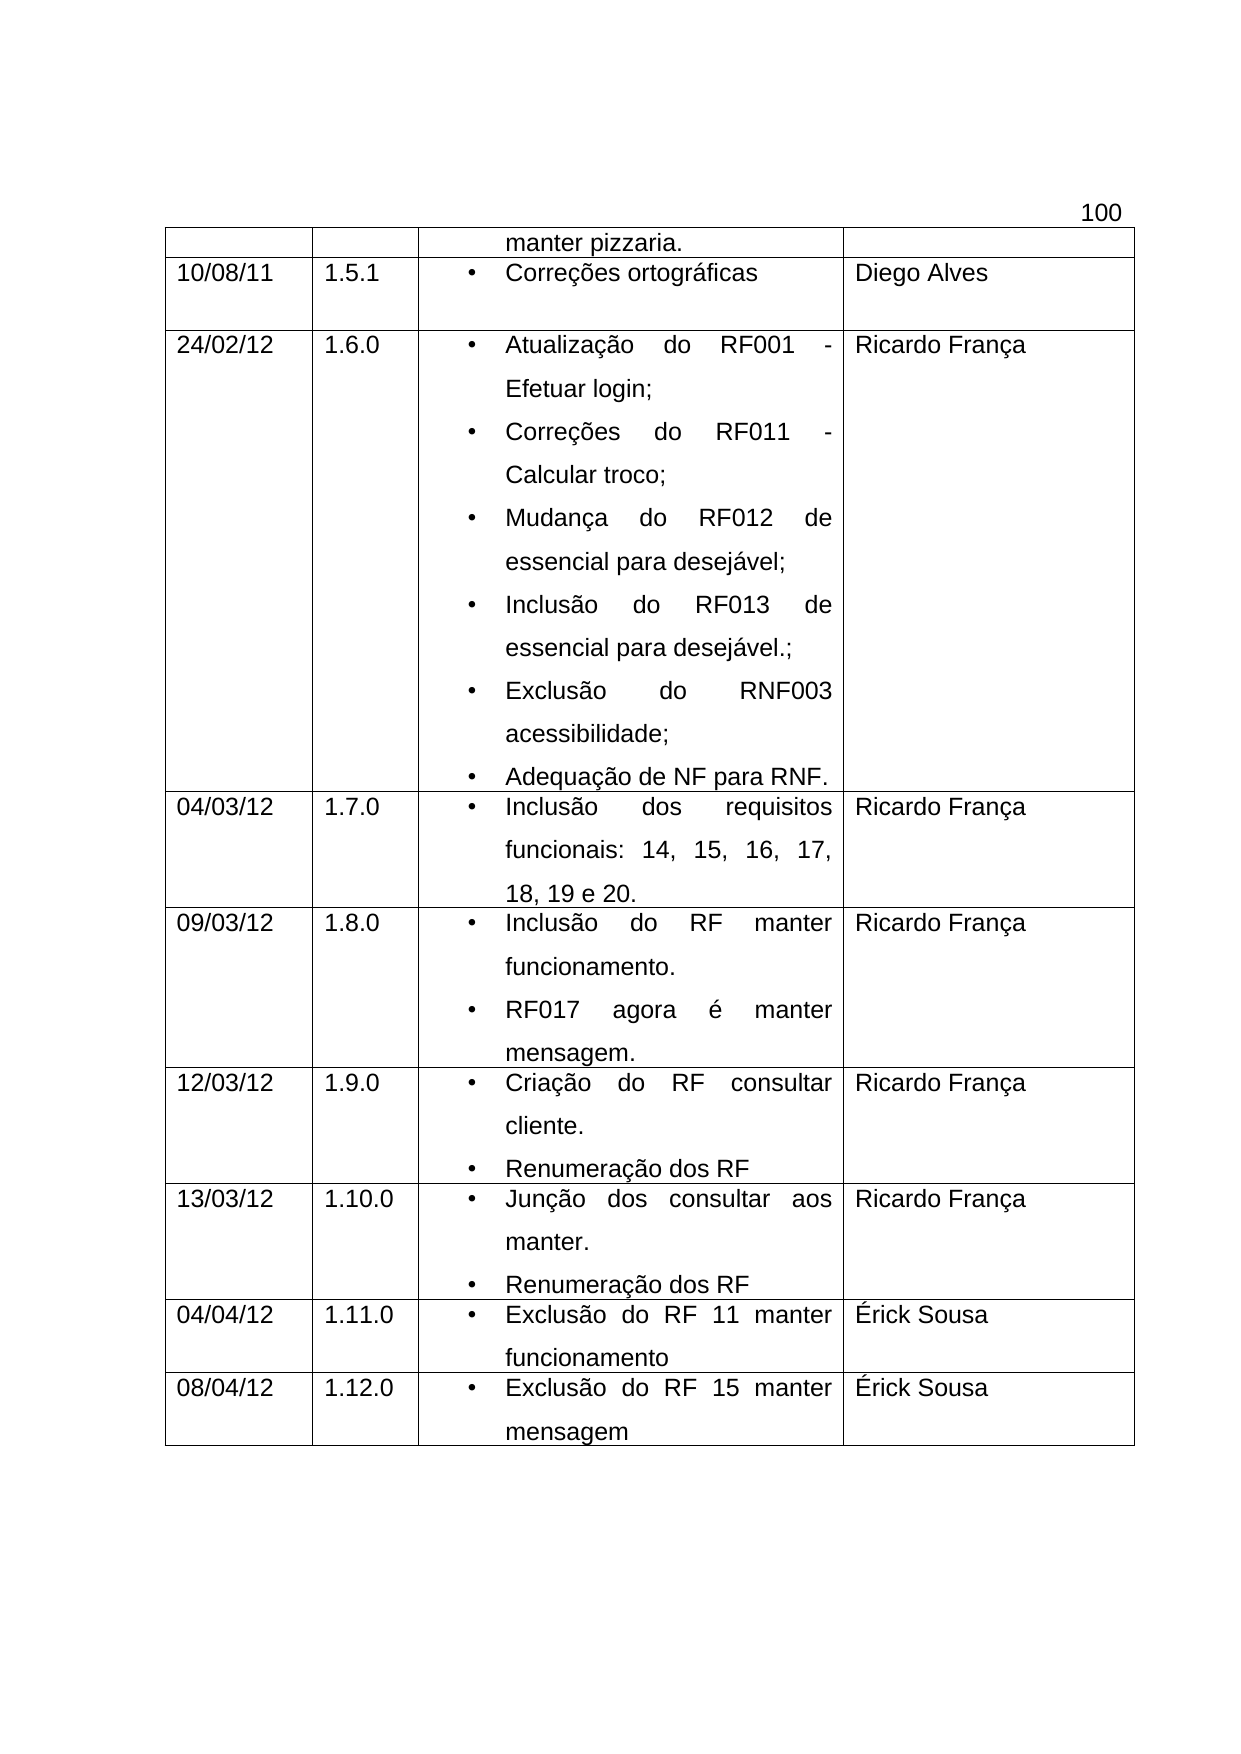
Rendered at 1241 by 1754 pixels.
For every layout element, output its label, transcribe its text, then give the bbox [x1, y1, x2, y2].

table_cell [313, 228, 418, 257]
table_cell 1.6.0 [313, 331, 418, 791]
table_cell 1.12.0 [313, 1373, 418, 1445]
table_cell manter pizzaria. [419, 228, 843, 257]
table_cell [166, 228, 312, 257]
table_cell 04/04/12 [166, 1300, 312, 1372]
table_cell 09/03/12 [166, 908, 312, 1067]
table_cell Ricardo França [844, 1184, 1134, 1299]
table_cell 13/03/12 [166, 1184, 312, 1299]
table_cell 1.8.0 [313, 908, 418, 1067]
table_cell Ricardo França [844, 792, 1134, 907]
table_cell Correções ortográficas [419, 258, 843, 329]
table_cell 08/04/12 [166, 1373, 312, 1445]
table_cell 1.9.0 [313, 1068, 418, 1183]
table_cell [844, 228, 1134, 257]
table_cell Ricardo França [844, 1068, 1134, 1183]
table_cell 08/10/11 [166, 258, 312, 329]
table_cell Inclusão do RF manter funcionamento. RF017 agora é manter mensagem. [419, 908, 843, 1067]
table_cell Criação do RF consultar cliente. Renumeração dos RF [419, 1068, 843, 1183]
table_cell Érick Sousa [844, 1373, 1134, 1445]
table_cell 1.10.0 [313, 1184, 418, 1299]
table_cell 24/02/12 [166, 331, 312, 791]
table_cell Ricardo França [844, 331, 1134, 791]
table_cell Inclusão dos requisitos funcionais: 14, 15, 16, 17, 18, 19 e 20. [419, 792, 843, 907]
table_cell Exclusão do RF 11 manter funcionamento [419, 1300, 843, 1372]
table_cell Ricardo França [844, 908, 1134, 1067]
table_cell Diego Alves [844, 258, 1134, 329]
table_cell 1.11.0 [313, 1300, 418, 1372]
table_cell 12/03/12 [166, 1068, 312, 1183]
table_cell 1.5.1 [313, 258, 418, 329]
table_cell 1.7.0 [313, 792, 418, 907]
table_cell Atualização do RF001 - Efetuar login; Correções do RF011 - Calcular troco; Mudança do RF012 de essencial para desejável; Inclusão do RF013 de essencial para desejável.; Exclusão do RNF003 acessibilidade; Adequação de NF para RNF. [419, 331, 843, 791]
table_cell Exclusão do RF 15 manter mensagem [419, 1373, 843, 1445]
table_cell Junção dos consultar aos manter. Renumeração dos RF [419, 1184, 843, 1299]
table_cell 04/03/12 [166, 792, 312, 907]
table_cell Érick Sousa [844, 1300, 1134, 1372]
